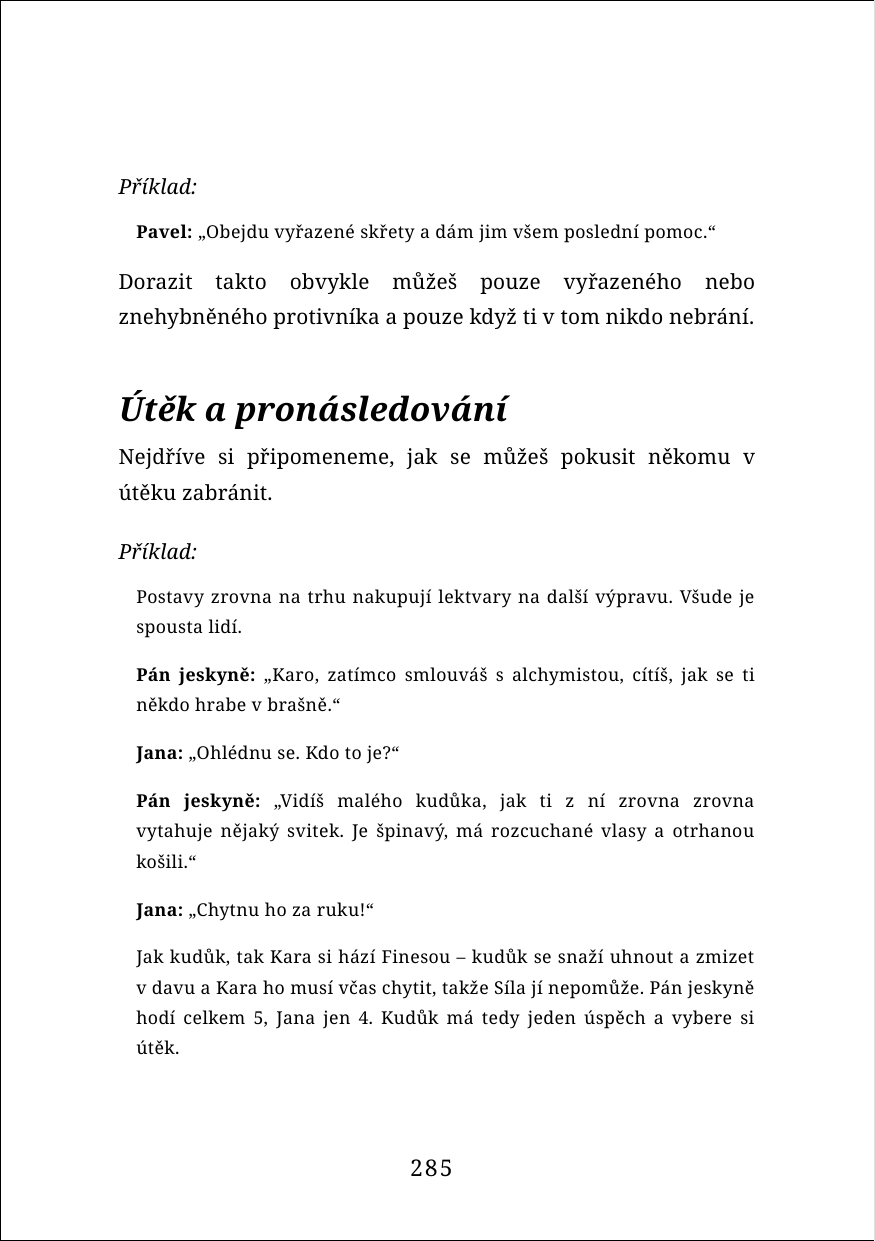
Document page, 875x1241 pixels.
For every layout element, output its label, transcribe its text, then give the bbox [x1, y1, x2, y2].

text Nejdříve si připomeneme, jak se můžeš pokusit někomu v útěku zabránit. [118, 442, 756, 506]
text Dorazit takto obvykle můžeš pouze vyřazeného nebo znehybněného protivníka a pouze když ti v tom nikdo nebrání. [118, 267, 756, 331]
text Příklad: [118, 172, 756, 200]
text Pán jeskyně: „Vidíš malého kudůka, jak ti z ní zrovna zrovna vytahuje nějaký svitek. Je špinavý, má rozcuchané vlasy a otrhanou košili.“ [136, 789, 756, 873]
text Pavel: „Obejdu vyřazené skřety a dám jim všem poslední pomoc.“ [136, 219, 756, 243]
text Příklad: [118, 537, 756, 566]
text Pán jeskyně: „Karo, zatímco smlouváš s alchymistou, cítíš, jak se ti někdo hrabe v brašně.“ [136, 663, 756, 717]
subtitle Útěk a pronásledování [118, 385, 756, 431]
text Jak kudůk, tak Kara si hází Finesou – kudůk se snaží uhnout a zmizet v davu a Kara ho musí včas chytit, takže Síla jí nepomůže. Pán jeskyně hodí celkem 5, Jana jen 4. Kudůk má tedy jeden úspěch a vybere si útěk. [136, 945, 756, 1060]
text Jana: „Chytnu ho za ruku!“ [136, 897, 756, 921]
text Jana: „Ohlédnu se. Kdo to je?“ [136, 741, 756, 765]
text Postavy zrovna na trhu nakupují lektvary na další výpravu. Všude je spousta lidí. [136, 584, 756, 639]
